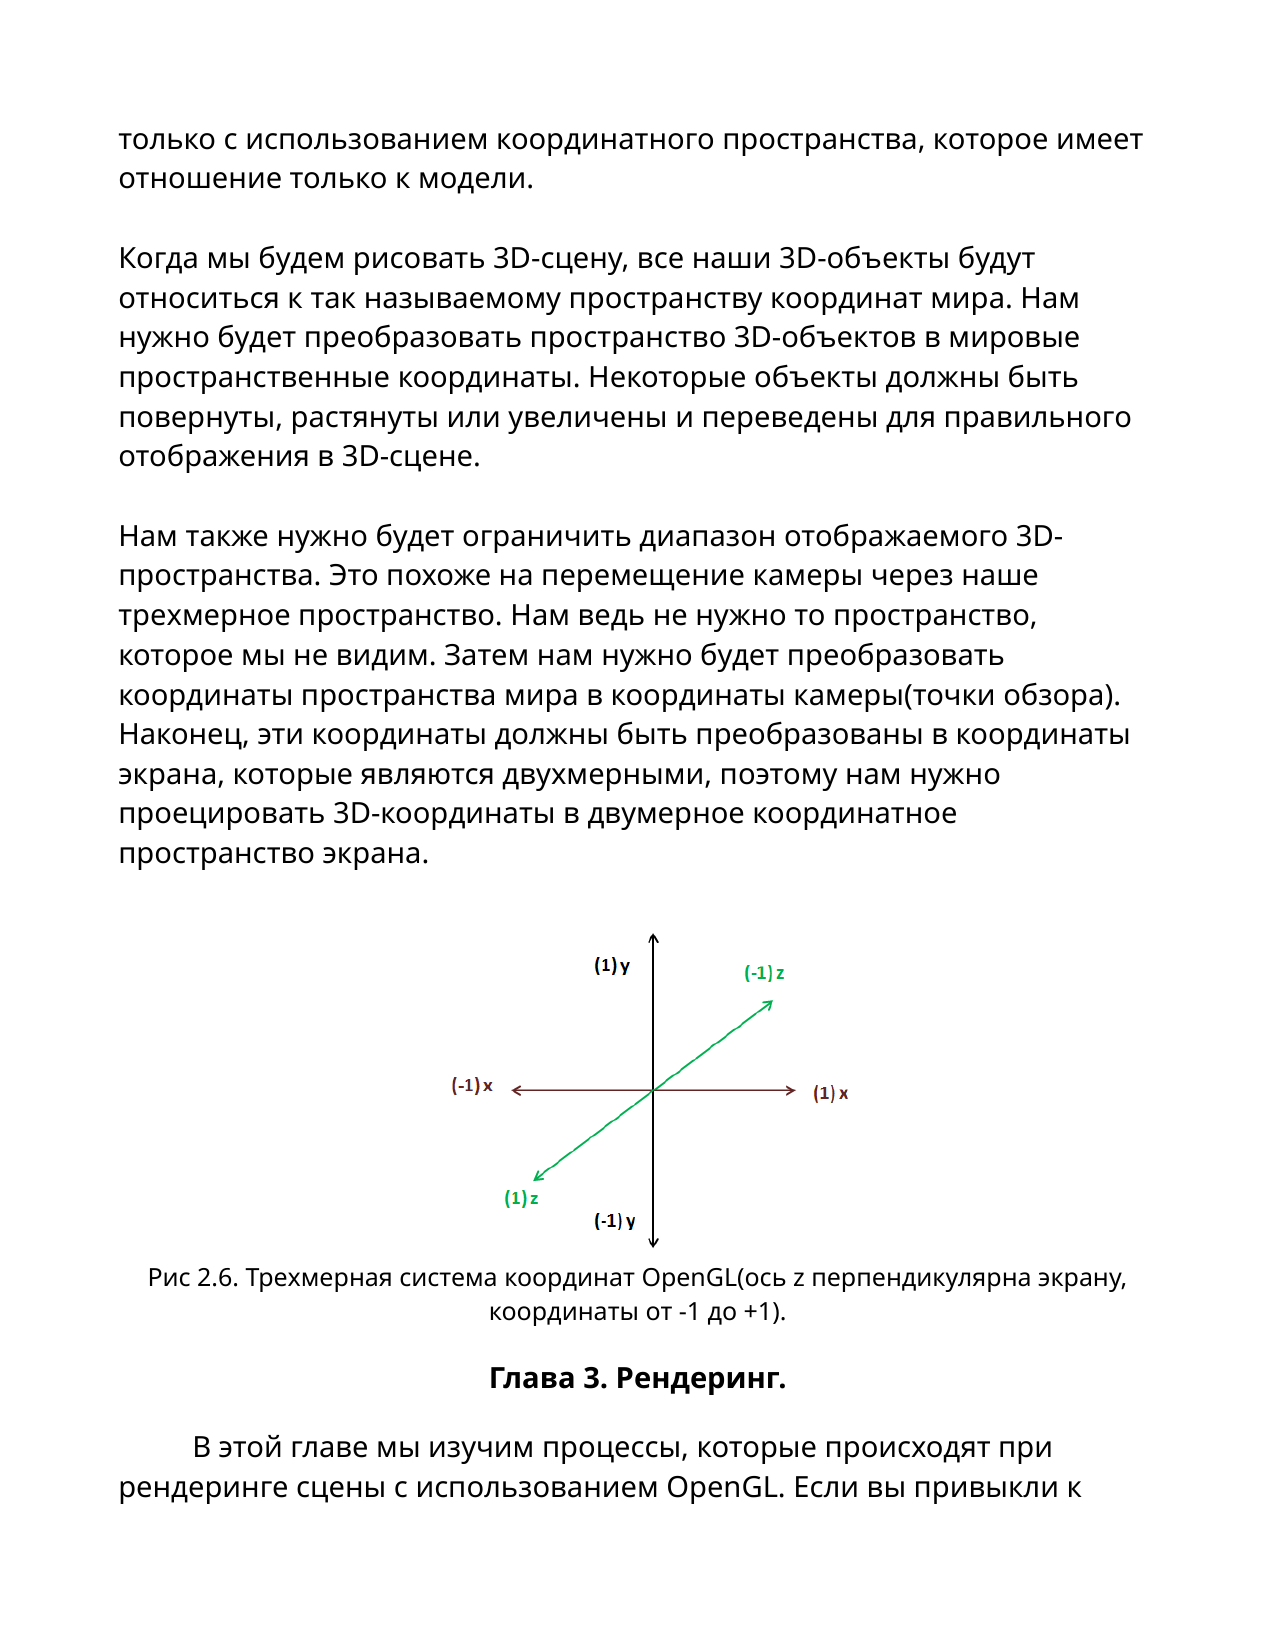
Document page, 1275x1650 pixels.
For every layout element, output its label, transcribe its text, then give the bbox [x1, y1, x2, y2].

text Рис 2.6. Трехмерная система координат OpenGL(ось z перпендикулярна экрану, координаты от -1 до +1). [118, 1260, 1157, 1328]
text только с использованием координатного пространства, которое имеет отношение только к модели. Когда мы будем рисовать 3D-сцену, все наши 3D-объекты будут относиться к так называемому пространству координат мира. Нам нужно будет преобразовать пространство 3D-объектов в мировые пространственные координаты. Некоторые объекты должны быть повернуты, растянуты или увеличены и переведены для правильного отображения в 3D-сцене. Нам также нужно будет ограничить диапазон отображаемого 3D-пространства. Это похоже на перемещение камеры через наше трехмерное пространство. Нам ведь не нужно то пространство, которое мы не видим. Затем нам нужно будет преобразовать координаты пространства мира в координаты камеры(точки обзора). Наконец, эти координаты должны быть преобразованы в координаты экрана, которые являются двухмерными, поэтому нам нужно проецировать 3D-координаты в двумерное координатное пространство экрана. [118, 118, 1157, 912]
picture [437, 920, 863, 1260]
text Глава 3. Рендеринг. [118, 1357, 1157, 1397]
text В этой главе мы изучим процессы, которые происходят при рендеринге сцены с использованием OpenGL. Если вы привыкли к [118, 1427, 1157, 1506]
